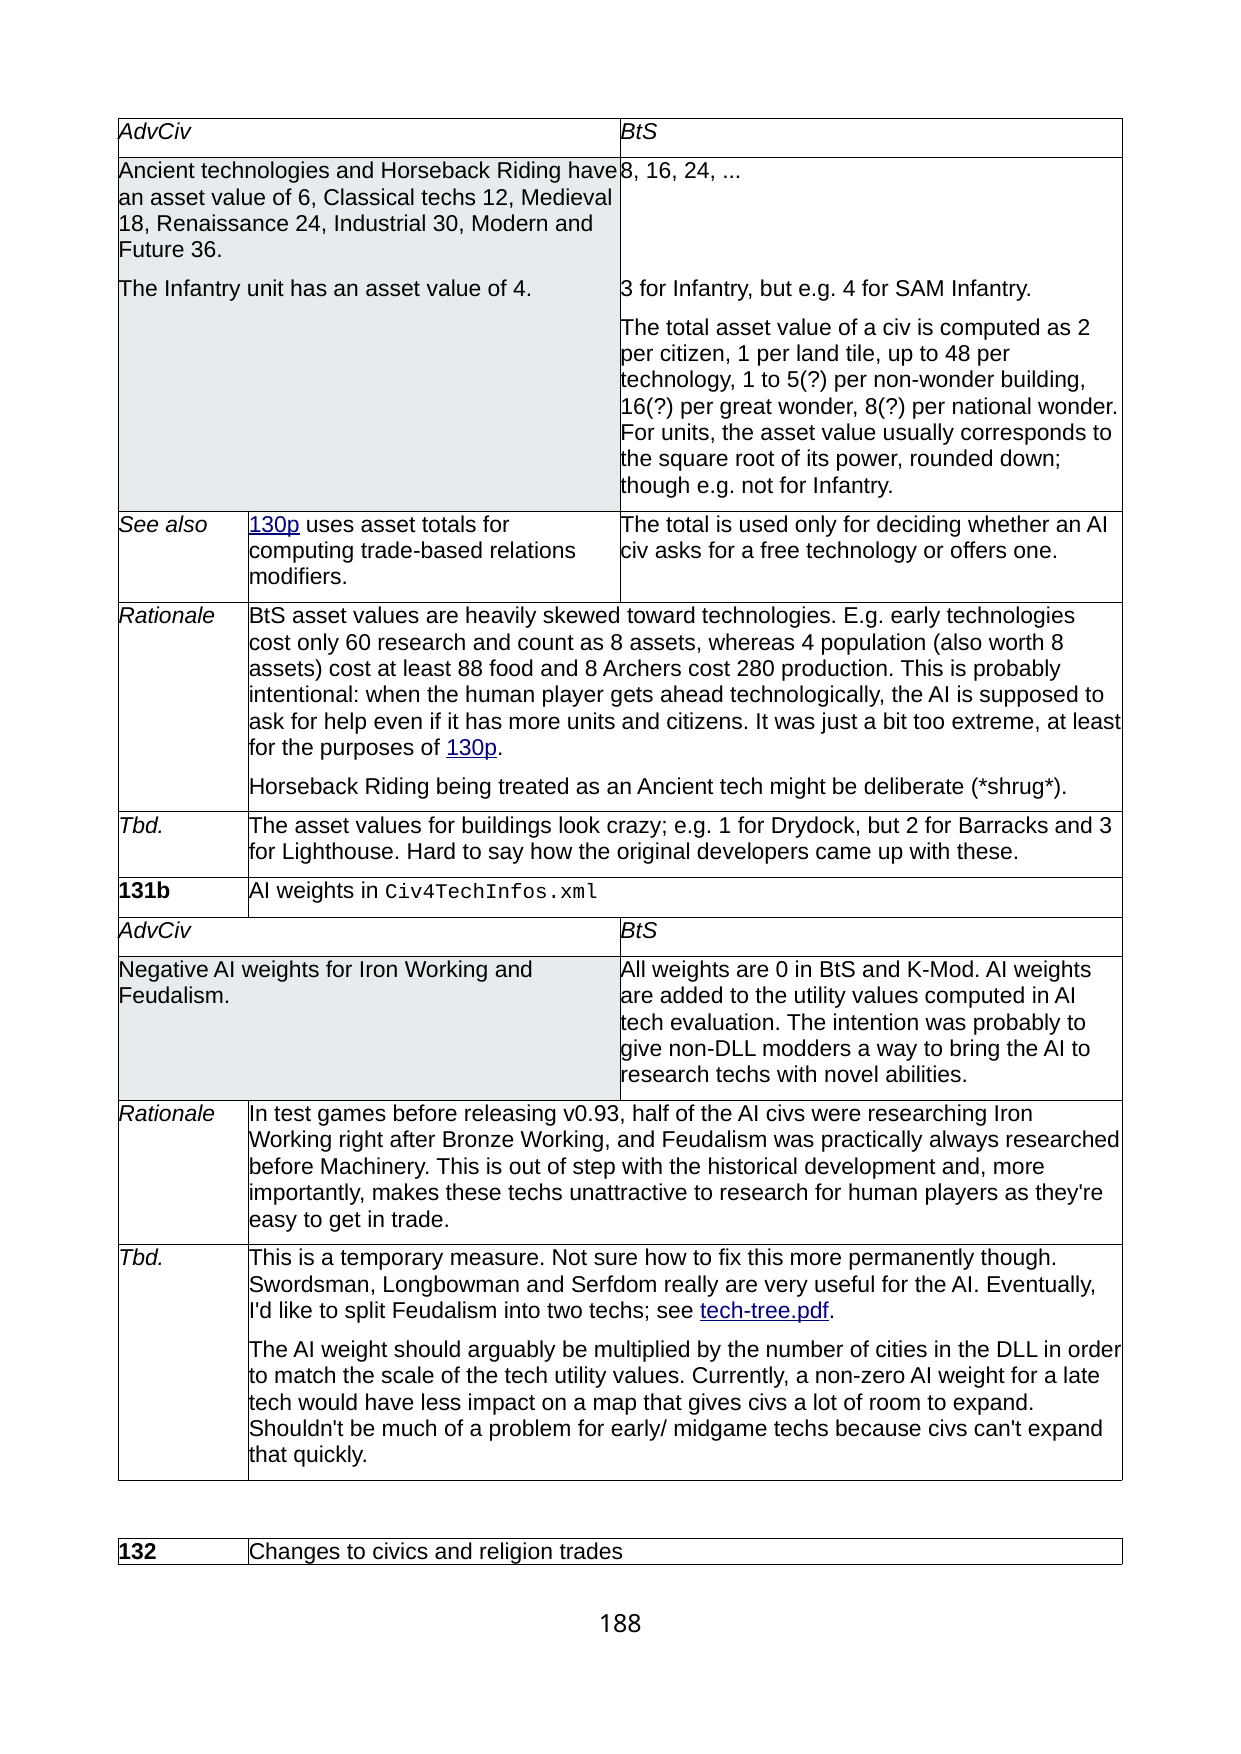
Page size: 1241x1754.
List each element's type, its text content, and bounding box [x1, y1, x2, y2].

table_cell All weights are 0 in BtS and K-Mod. AI weights are added to the utility values computed in AI tech evaluation. The intention was probably to give non-DLL modders a way to bring the AI to research techs with novel abilities. [621, 957, 1122, 1100]
table_cell 131b [119, 878, 248, 917]
table_cell Tbd. [119, 1245, 248, 1480]
table_cell Tbd. [119, 812, 248, 877]
table_cell Rationale [119, 603, 248, 811]
table_cell AdvCiv [119, 119, 620, 157]
table_cell Rationale [119, 1101, 248, 1244]
table_cell Ancient technologies and Horseback Riding have an asset value of 6, Classical techs 12, Medieval 18, Renaissance 24, Industrial 30, Modern and Future 36. The Infantry unit has an asset value of 4. [119, 158, 620, 511]
table_cell In test games before releasing v0.93, half of the AI civs were researching Iron Working right after Bronze Working, and Feudalism was practically always researched before Machinery. This is out of step with the historical development and, more importantly, makes these techs unattractive to research for human players as they're easy to get in trade. [249, 1101, 1122, 1244]
table_cell AI weights in Civ4TechInfos.xml [249, 878, 1122, 917]
table_cell The asset values for buildings look crazy; e.g. 1 for Drydock, but 2 for Barracks and 3 for Lighthouse. Hard to say how the original developers came up with these. [249, 812, 1122, 877]
table_header 132 [119, 1539, 248, 1564]
table_header Changes to civics and religion trades [249, 1539, 1122, 1564]
table_cell BtS asset values are heavily skewed toward technologies. E.g. early technologies cost only 60 research and count as 8 assets, whereas 4 population (also worth 8 assets) cost at least 88 food and 8 Archers cost 280 production. This is probably intentional: when the human player gets ahead technologically, the AI is supposed to ask for help even if it has more units and citizens. It was just a bit too extreme, at least for the purposes of 130p. Horseback Riding being treated as an Ancient tech might be deliberate (*shrug*). [249, 603, 1122, 811]
table_cell See also [119, 512, 248, 602]
table_cell Negative AI weights for Iron Working and Feudalism. [119, 957, 620, 1100]
table_cell This is a temporary measure. Not sure how to fix this more permanently though. Swordsman, Longbowman and Serfdom really are very useful for the AI. Eventually, I'd like to split Feudalism into two techs; see tech-tree.pdf. The AI weight should arguably be multiplied by the number of cities in the DLL in order to match the scale of the tech utility values. Currently, a non-zero AI weight for a late tech would have less impact on a map that gives civs a lot of room to expand. Shouldn't be much of a problem for early/ midgame techs because civs can't expand that quickly. [249, 1245, 1122, 1480]
table_cell BtS [621, 119, 1122, 157]
table_cell BtS [621, 918, 1122, 956]
table_cell 130p uses asset totals for computing trade-based relations modifiers. [249, 512, 620, 602]
table_cell The total is used only for deciding whether an AI civ asks for a free technology or offers one. [621, 512, 1122, 602]
table_cell 8, 16, 24, ... 3 for Infantry, but e.g. 4 for SAM Infantry. The total asset value of a civ is computed as 2 per citizen, 1 per land tile, up to 48 per technology, 1 to 5(?) per non-wonder building, 16(?) per great wonder, 8(?) per national wonder. For units, the asset value usually corresponds to the square root of its power, rounded down; though e.g. not for Infantry. [621, 158, 1122, 511]
table_cell AdvCiv [119, 918, 620, 956]
